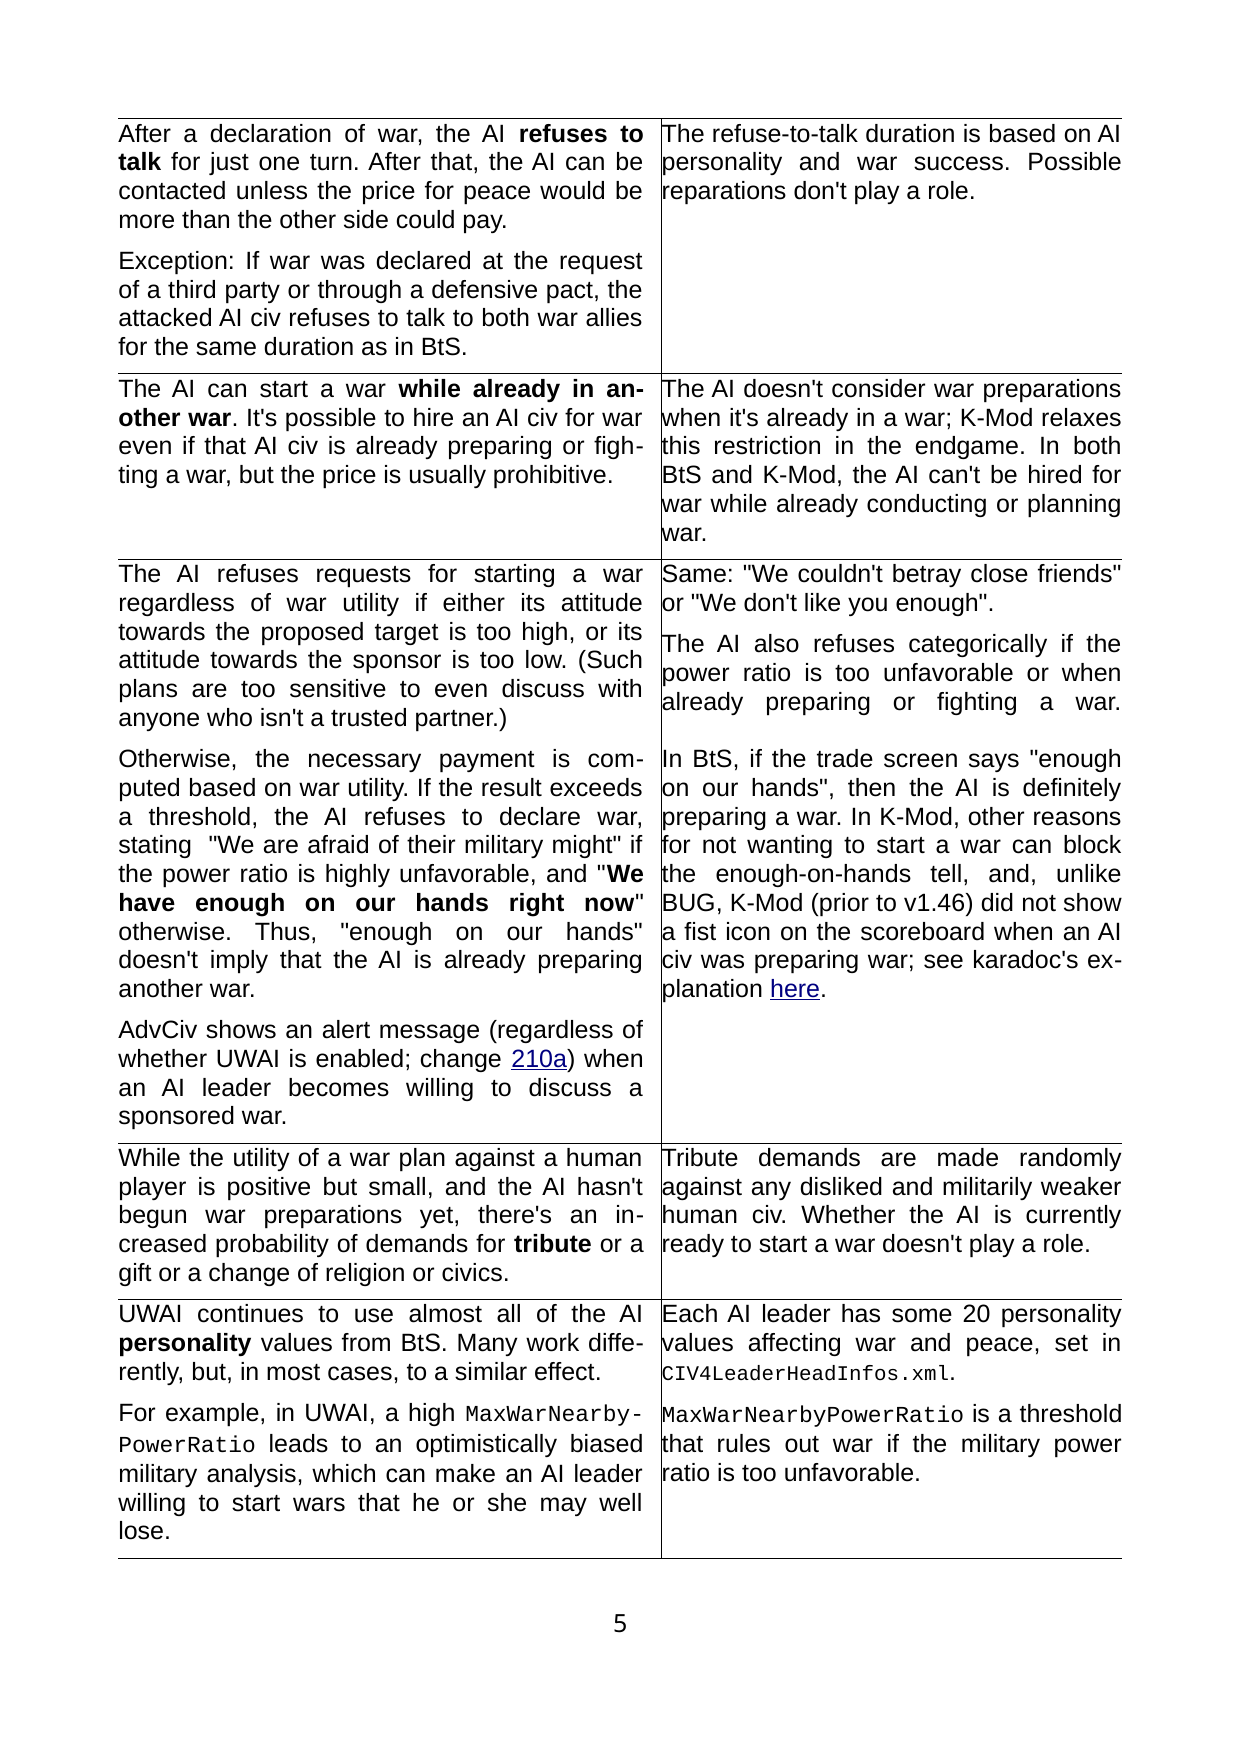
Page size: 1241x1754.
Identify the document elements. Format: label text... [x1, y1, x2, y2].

table_cell UWAI continues to use almost all of the AI personality values from BtS. Many work diffe­rently, but, in most cases, to a similar effect. For example, in UWAI, a high MaxWarNearby­PowerRatio leads to an optimistically biased military analysis, which can make an AI leader willing to start wars that he or she may well lose. [118, 1300, 661, 1558]
table_cell The AI doesn't consider war preparations when it's already in a war; K-Mod relaxes this restriction in the endgame. In both BtS and K-Mod, the AI can't be hired for war while already conducting or planning war. [662, 374, 1122, 559]
table_cell Same: "We couldn't betray close friends" or "We don't like you enough". The AI also refuses categorically if the power ratio is too unfavorable or when already preparing or fighting a war. In BtS, if the trade screen says "enough on our hands", then the AI is definitely preparing a war. In K-Mod, other reasons for not wanting to start a war can block the enough-on-hands tell, and, unlike BUG, K-Mod (prior to v1.46) did not show a fist icon on the scoreboard when an AI civ was preparing war; see karadoc's ex­planation here. [662, 560, 1122, 1142]
table_cell While the utility of a war plan against a human player is positive but small, and the AI hasn't begun war preparations yet, there's an in­creased probability of demands for tribute or a gift or a change of religion or civics. [118, 1144, 661, 1299]
table_cell The refuse-to-talk duration is based on AI personality and war success. Possible reparations don't play a role. [662, 119, 1122, 373]
table_cell After a declaration of war, the AI refuses to talk for just one turn. After that, the AI can be contacted unless the price for peace would be more than the other side could pay. Exception: If war was declared at the request of a third party or through a defensive pact, the attacked AI civ refuses to talk to both war allies for the same duration as in BtS. [118, 119, 661, 373]
table_cell Each AI leader has some 20 personality values affecting war and peace, set in CIV4LeaderHeadInfos.xml. MaxWarNearbyPowerRatio is a threshold that rules out war if the military power ratio is too unfavorable. [662, 1300, 1122, 1558]
table_cell The AI refuses requests for starting a war regardless of war utility if either its attitude towards the proposed target is too high, or its attitude towards the sponsor is too low. (Such plans are too sensitive to even discuss with anyone who isn't a trusted partner.) Otherwise, the necessary payment is com­puted based on war utility. If the result exceeds a threshold, the AI refuses to declare war, stating "We are afraid of their military might" if the power ratio is highly unfavorable, and "We have enough on our hands right now" otherwise. Thus, "enough on our hands" doesn't imply that the AI is already preparing another war. AdvCiv shows an alert message (regardless of whether UWAI is enabled; change 210a) when an AI leader becomes willing to discuss a sponsored war. [118, 560, 661, 1142]
table_cell The AI can start a war while already in an­other war. It's possible to hire an AI civ for war even if that AI civ is already preparing or figh­ting a war, but the price is usually prohibitive. [118, 374, 661, 559]
table_cell Tribute demands are made randomly against any disliked and militarily weaker human civ. Whether the AI is currently ready to start a war doesn't play a role. [662, 1144, 1122, 1299]
